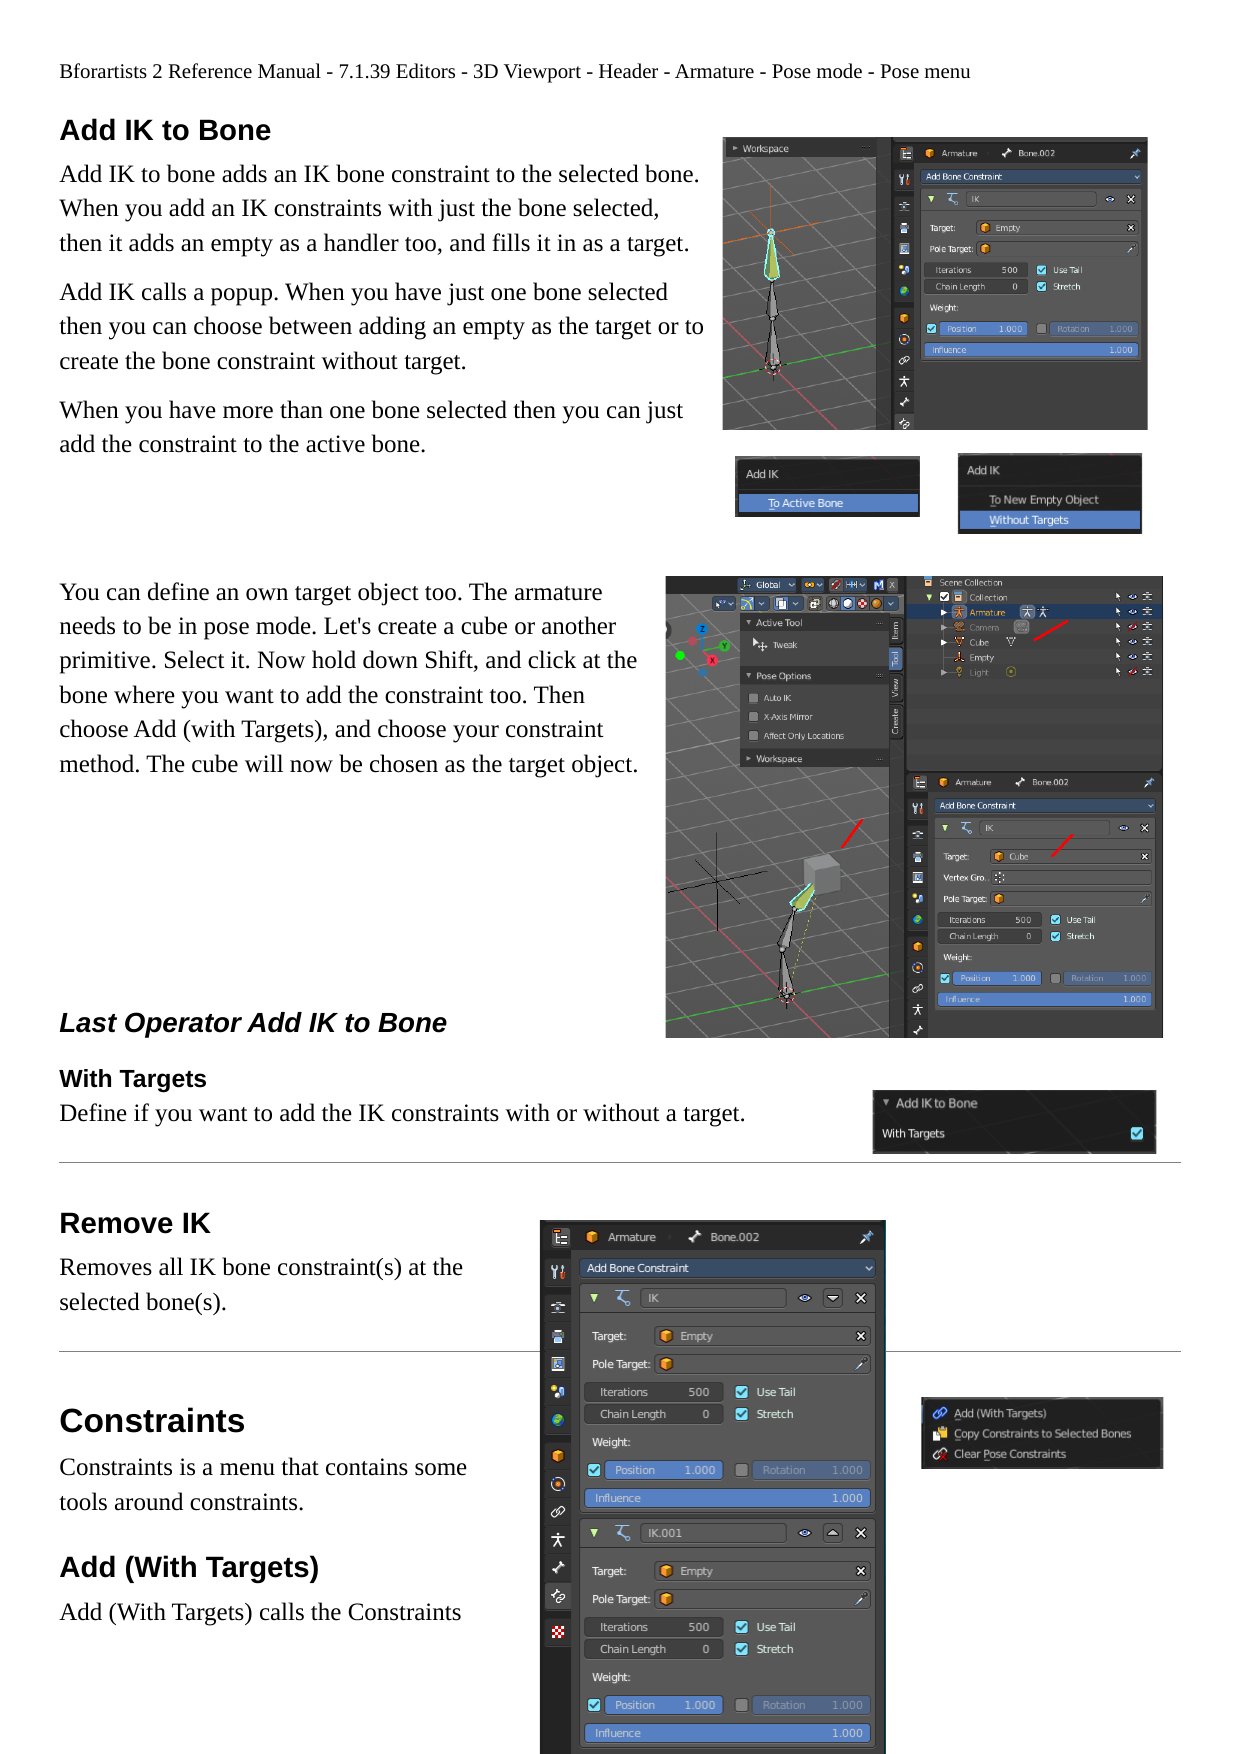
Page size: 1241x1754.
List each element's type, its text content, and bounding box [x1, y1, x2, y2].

text [886, 1252, 1181, 1316]
text Add IK calls a popup. When you have just one bone selected then you can choose between adding an empty as the target or to create the bone constraint without target. [59, 277, 722, 374]
text [886, 1452, 1181, 1515]
picture [665, 576, 1164, 1038]
subtitle Add (With Targets) [59, 1550, 539, 1584]
subtitle Remove IK [59, 1206, 1181, 1240]
text You can define an own target object too. The armature needs to be in pose mode. Let's create a cube or another primitive. Select it. Now hold down Shift, and click at the bone where you want to add the constraint too. Then choose Add (with Targets), and choose your constraint method. The cube will now be chosen as the target object. [59, 577, 665, 778]
subtitle [886, 1401, 921, 1440]
text Constraints is a menu that contains some tools around constraints. [59, 1452, 539, 1515]
subtitle With Targets [59, 1064, 1181, 1092]
subtitle [886, 1550, 1181, 1584]
text [886, 1597, 1181, 1625]
picture [957, 453, 1143, 534]
picture [921, 1397, 1164, 1469]
subtitle Constraints [59, 1401, 539, 1440]
picture [722, 137, 1148, 430]
text Add (With Targets) calls the Constraints [59, 1597, 539, 1625]
subtitle Last Operator Add IK to Bone [59, 1007, 1181, 1039]
text When you have more than one bone selected then you can just add the constraint to the active bone. [59, 395, 1181, 458]
text Define if you want to add the IK constraints with or without a target. [59, 1098, 872, 1127]
subtitle [1164, 1401, 1181, 1440]
picture [735, 456, 920, 517]
subtitle Add IK to Bone [59, 113, 1181, 146]
picture [872, 1090, 1157, 1154]
picture [539, 1220, 886, 1754]
text Add IK to bone adds an IK bone constraint to the selected bone. When you add an IK constraints with just the bone selected, then it adds an empty as a handler too, and fills it in as a target. [59, 159, 722, 257]
text Removes all IK bone constraint(s) at the selected bone(s). [59, 1252, 539, 1316]
